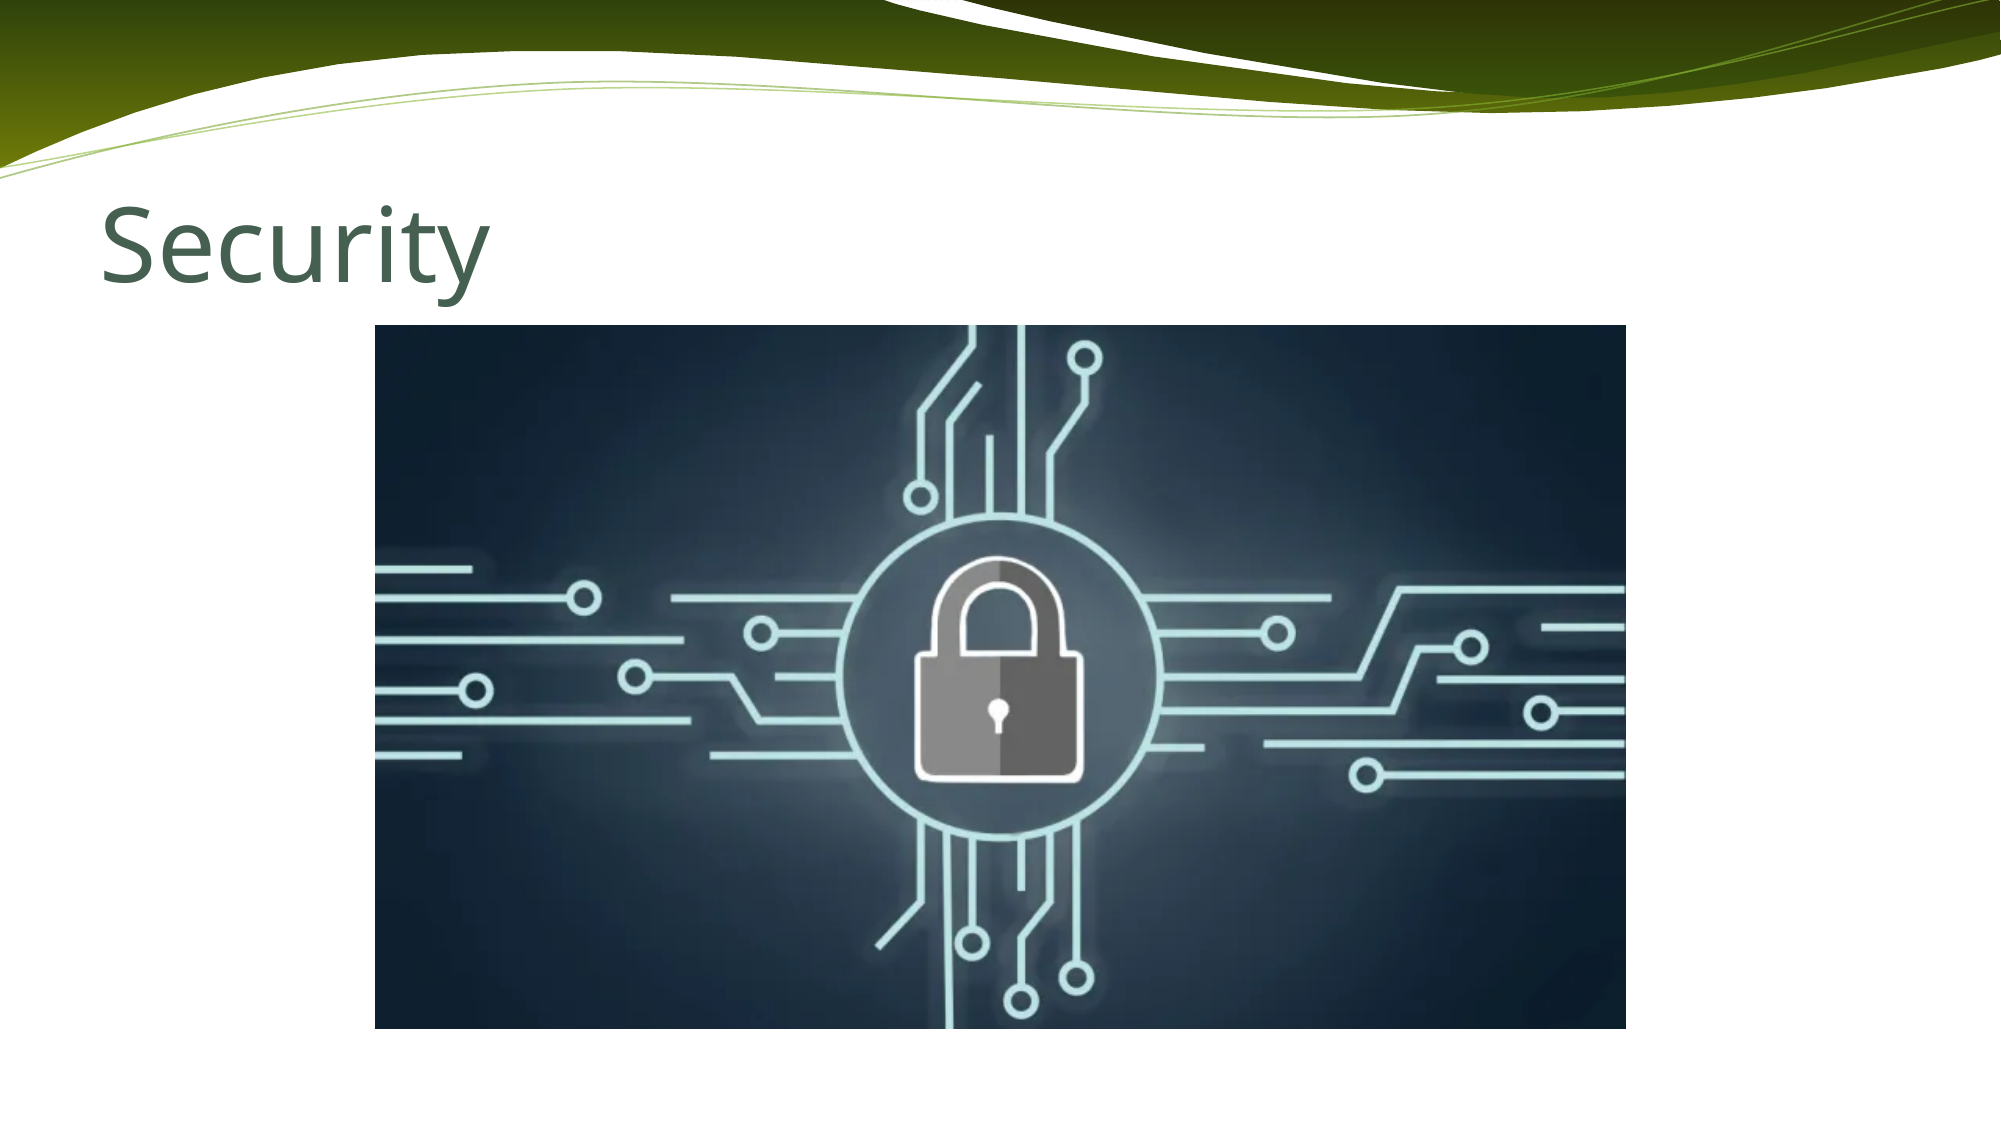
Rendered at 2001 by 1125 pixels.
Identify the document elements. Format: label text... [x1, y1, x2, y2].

title Security [99, 115, 1900, 304]
picture [375, 325, 1626, 1030]
